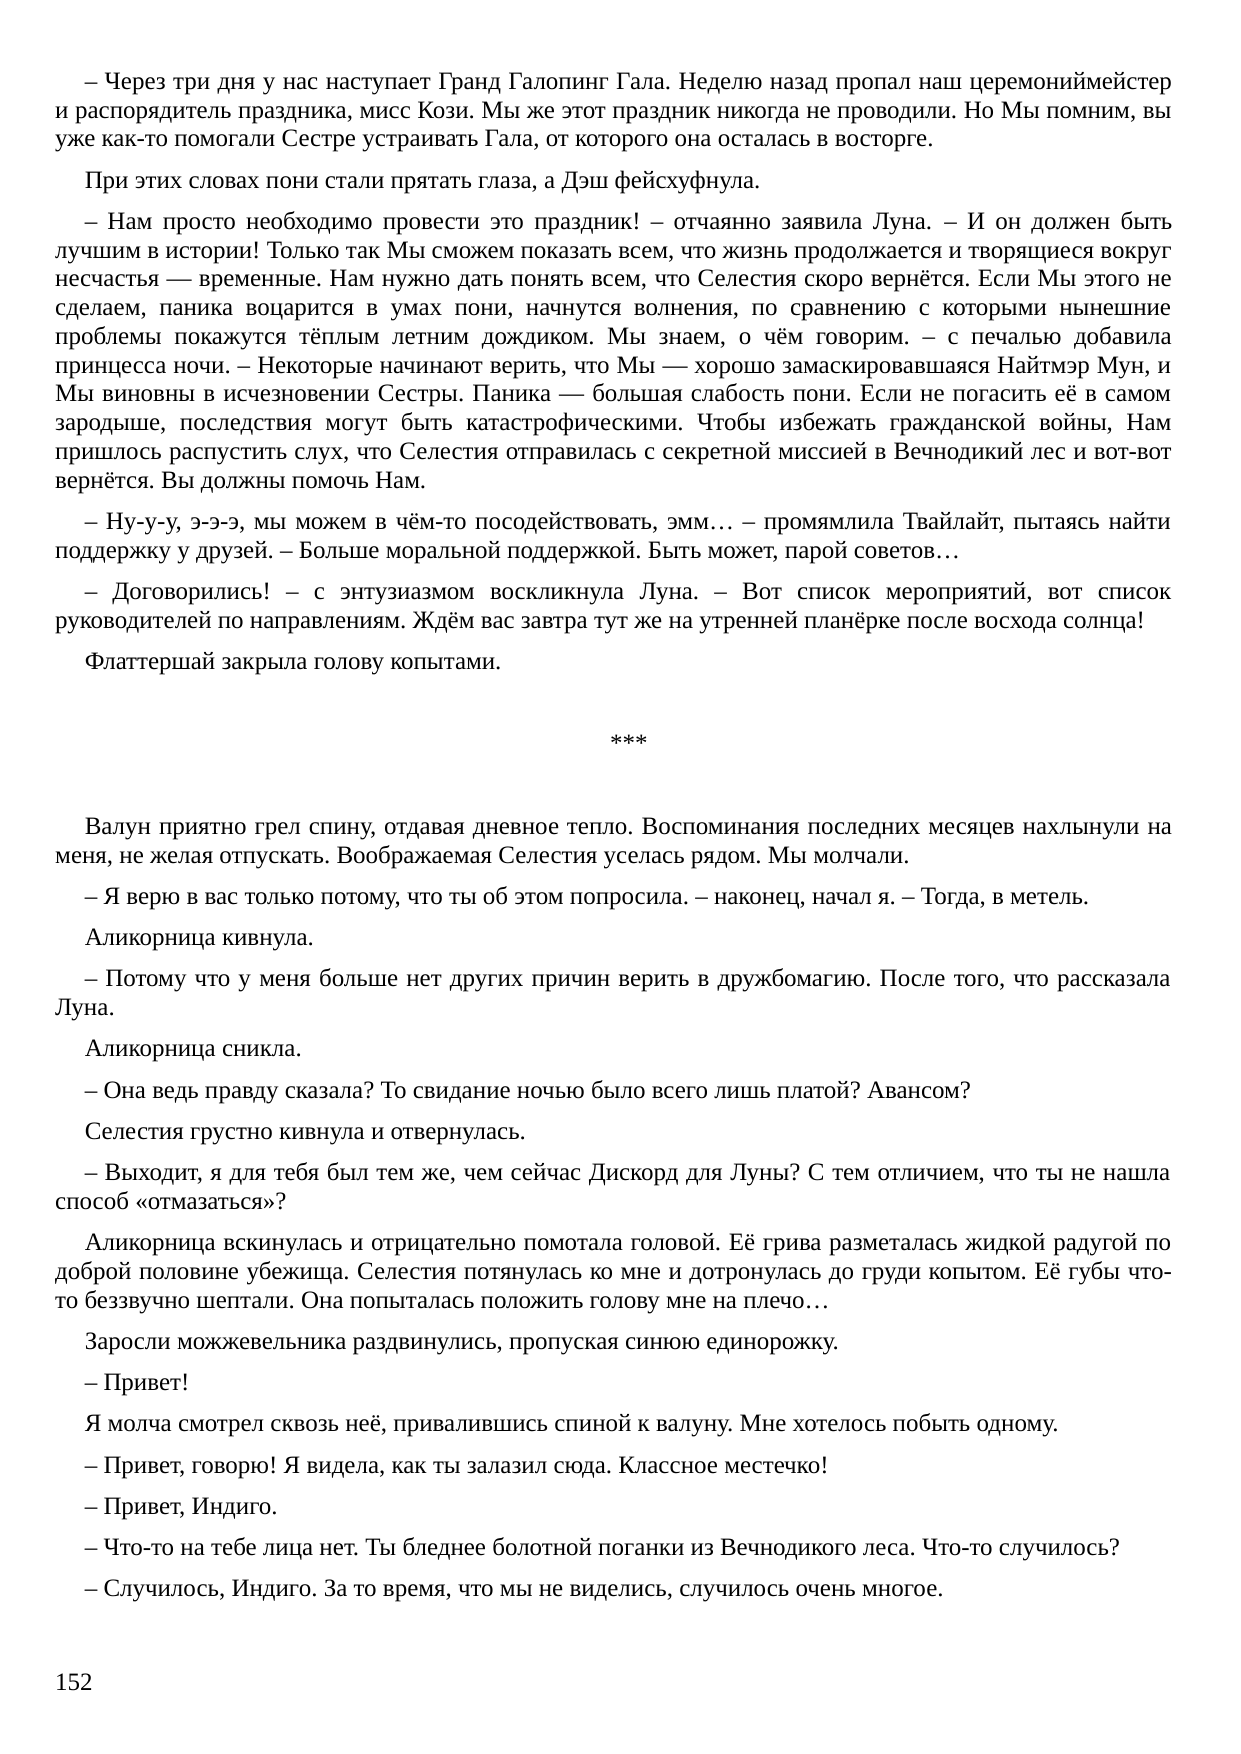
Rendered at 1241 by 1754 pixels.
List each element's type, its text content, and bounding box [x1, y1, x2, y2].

text – Договорились! – с энтузиазмом воскликнула Луна. – Вот список мероприятий, вот список руководителей по направлениям. Ждём вас завтра тут же на утренней планёрке после восхода солнца! [55, 576, 1173, 633]
text Аликорница вскинулась и отрицательно помотала головой. Её грива разметалась жидкой радугой по доброй половине убежища. Селестия потянулась ко мне и дотронулась до груди копытом. Её губы что-то беззвучно шептали. Она попыталась положить голову мне на плечо… [55, 1227, 1173, 1313]
text – Потому что у меня больше нет других причин верить в дружбомагию. После того, что рассказала Луна. [55, 963, 1173, 1021]
text Я молча смотрел сквозь неё, привалившись спиной к валуну. Мне хотелось побыть одному. [55, 1408, 1173, 1437]
text – Что-то на тебе лица нет. Ты бледнее болотной поганки из Вечнодикого леса. Что-то случилось? [55, 1532, 1173, 1561]
text – Я верю в вас только потому, что ты об этом попросила. – наконец, начал я. – Тогда, в метель. [55, 881, 1173, 910]
text Флаттершай закрыла голову копытами. [55, 646, 1173, 675]
text При этих словах пони стали прятать глаза, а Дэш фейсхуфнула. [55, 165, 1173, 193]
text Аликорница сникла. [55, 1033, 1173, 1062]
text – Она ведь правду сказала? То свидание ночью было всего лишь платой? Авансом? [55, 1075, 1173, 1103]
text – Привет, Индиго. [55, 1491, 1173, 1520]
text – Привет! [55, 1367, 1173, 1396]
text – Нам просто необходимо провести это праздник! – отчаянно заявила Луна. – И он должен быть лучшим в истории! Только так Мы сможем показать всем, что жизнь продолжается и творящиеся вокруг несчастья — временные. Нам нужно дать понять всем, что Селестия скоро вернётся. Если Мы этого не сделаем, паника воцарится в умах пони, начнутся волнения, по сравнению с которыми нынешние проблемы покажутся тёплым летним дождиком. Мы знаем, о чём говорим. – с печалью добавила принцесса ночи. – Некоторые начинают верить, что Мы — хорошо замаскировавшаяся Найтмэр Мун, и Мы виновны в исчезновении Сестры. Паника — большая слабость пони. Если не погасить её в самом зародыше, последствия могут быть катастрофическими. Чтобы избежать гражданской войны, Нам пришлось распустить слух, что Селестия отправилась с секретной миссией в Вечнодикий лес и вот-вот вернётся. Вы должны помочь Нам. [55, 206, 1173, 493]
text – Выходит, я для тебя был тем же, чем сейчас Дискорд для Луны? С тем отличием, что ты не нашла способ «отмазаться»? [55, 1157, 1173, 1215]
text *** [55, 728, 1173, 757]
text – Ну-у-у, э-э-э, мы можем в чём-то посодействовать, эмм… – промямлила Твайлайт, пытаясь найти поддержку у друзей. – Больше моральной поддержкой. Быть может, парой советов… [55, 506, 1173, 563]
text – Случилось, Индиго. За то время, что мы не виделись, случилось очень многое. [55, 1573, 1173, 1602]
text – Привет, говорю! Я видела, как ты залазил сюда. Классное местечко! [55, 1450, 1173, 1478]
text Валун приятно грел спину, отдавая дневное тепло. Воспоминания последних месяцев нахлынули на меня, не желая отпускать. Воображаемая Селестия уселась рядом. Мы молчали. [55, 811, 1173, 868]
text Селестия грустно кивнула и отвернулась. [55, 1116, 1173, 1145]
text Аликорница кивнула. [55, 922, 1173, 951]
text Заросли можжевельника раздвинулись, пропуская синюю единорожку. [55, 1326, 1173, 1355]
text – Через три дня у нас наступает Гранд Галопинг Гала. Неделю назад пропал наш церемониймейстер и распорядитель праздника, мисс Кози. Мы же этот праздник никогда не проводили. Но Мы помним, вы уже как-то помогали Сестре устраивать Гала, от которого она осталась в восторге. [55, 66, 1173, 152]
